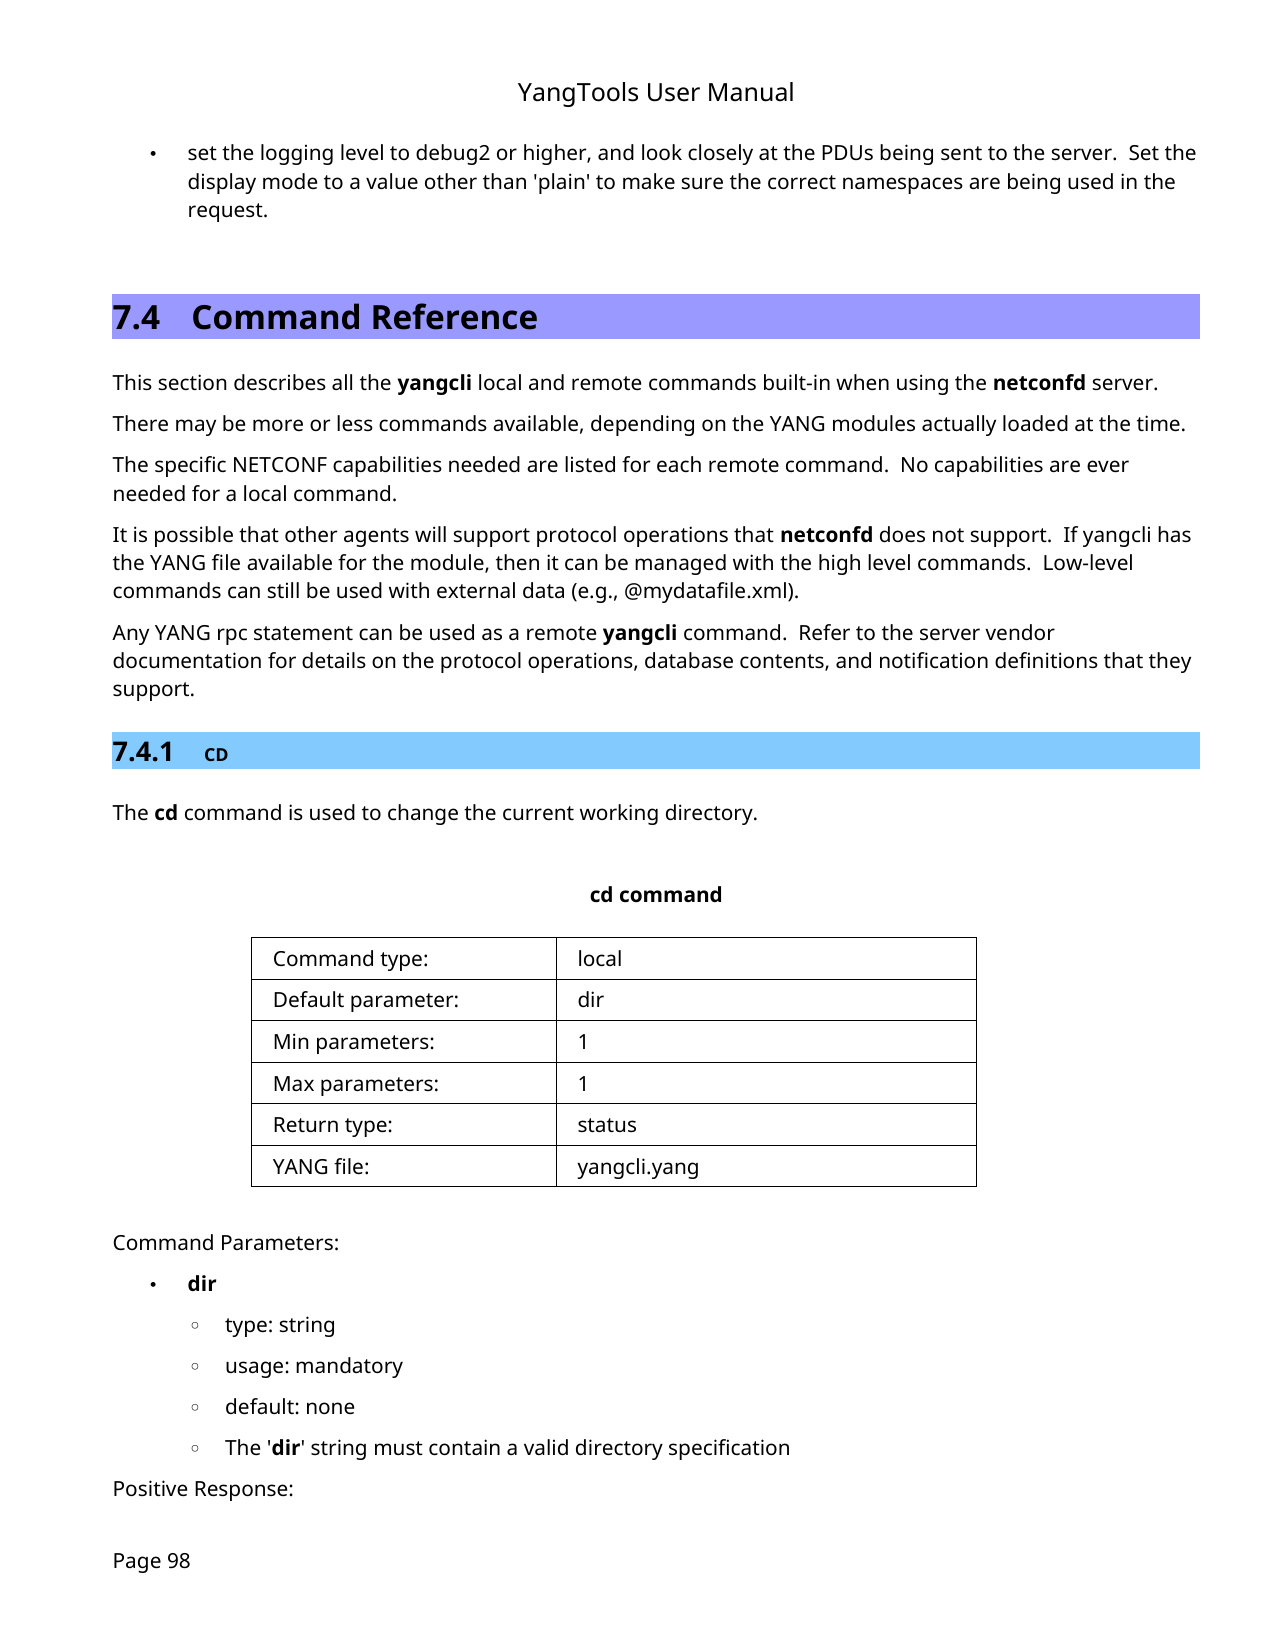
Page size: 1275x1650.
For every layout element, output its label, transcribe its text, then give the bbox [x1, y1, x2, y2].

text Command Parameters: [112, 1228, 1200, 1257]
table_cell Return type: [252, 1104, 556, 1145]
table_cell dir [557, 980, 976, 1020]
text The specific NETCONF capabilities needed are listed for each remote command. No capabilities are ever needed for a local command. [112, 450, 1200, 507]
table_cell Max parameters: [252, 1063, 556, 1103]
list set the logging level to debug2 or higher, and look closely at the PDUs being sent to the server. Set the display mode to a value other than 'plain' to make sure the correct namespaces are being used in the request. [150, 138, 1200, 224]
text The cd command is used to change the current working directory. [112, 798, 1200, 827]
text There may be more or less commands available, depending on the YANG modules actually loaded at the time. [112, 409, 1200, 438]
subtitle cd [112, 732, 1200, 769]
subtitle Command Reference [112, 294, 1200, 339]
table_cell 1 [557, 1021, 976, 1062]
list type: string [187, 1310, 1200, 1338]
table_cell yangcli.yang [557, 1146, 976, 1186]
table_cell 1 [557, 1063, 976, 1103]
table_cell YANG file: [252, 1146, 556, 1186]
list default: none [187, 1392, 1200, 1420]
list dir [150, 1269, 1200, 1298]
table_header local [557, 938, 976, 978]
text Any YANG rpc statement can be used as a remote yangcli command. Refer to the server vendor documentation for details on the protocol operations, database contents, and notification definitions that they support. [112, 618, 1200, 703]
text Positive Response: [112, 1474, 1200, 1502]
text This section describes all the yangcli local and remote commands built-in when using the netconfd server. [112, 368, 1200, 397]
text It is possible that other agents will support protocol operations that netconfd does not support. If yangcli has the YANG file available for the module, then it can be managed with the high level commands. Low-level commands can still be used with external data (e.g., @mydatafile.xml). [112, 520, 1200, 605]
table_cell status [557, 1104, 976, 1145]
table_cell Min parameters: [252, 1021, 556, 1062]
list usage: mandatory [187, 1351, 1200, 1379]
table_cell Default parameter: [252, 980, 556, 1020]
list The 'dir' string must contain a valid directory specification [187, 1433, 1200, 1461]
subtitle cd command [127, 880, 1185, 908]
table_header Command type: [252, 938, 556, 978]
